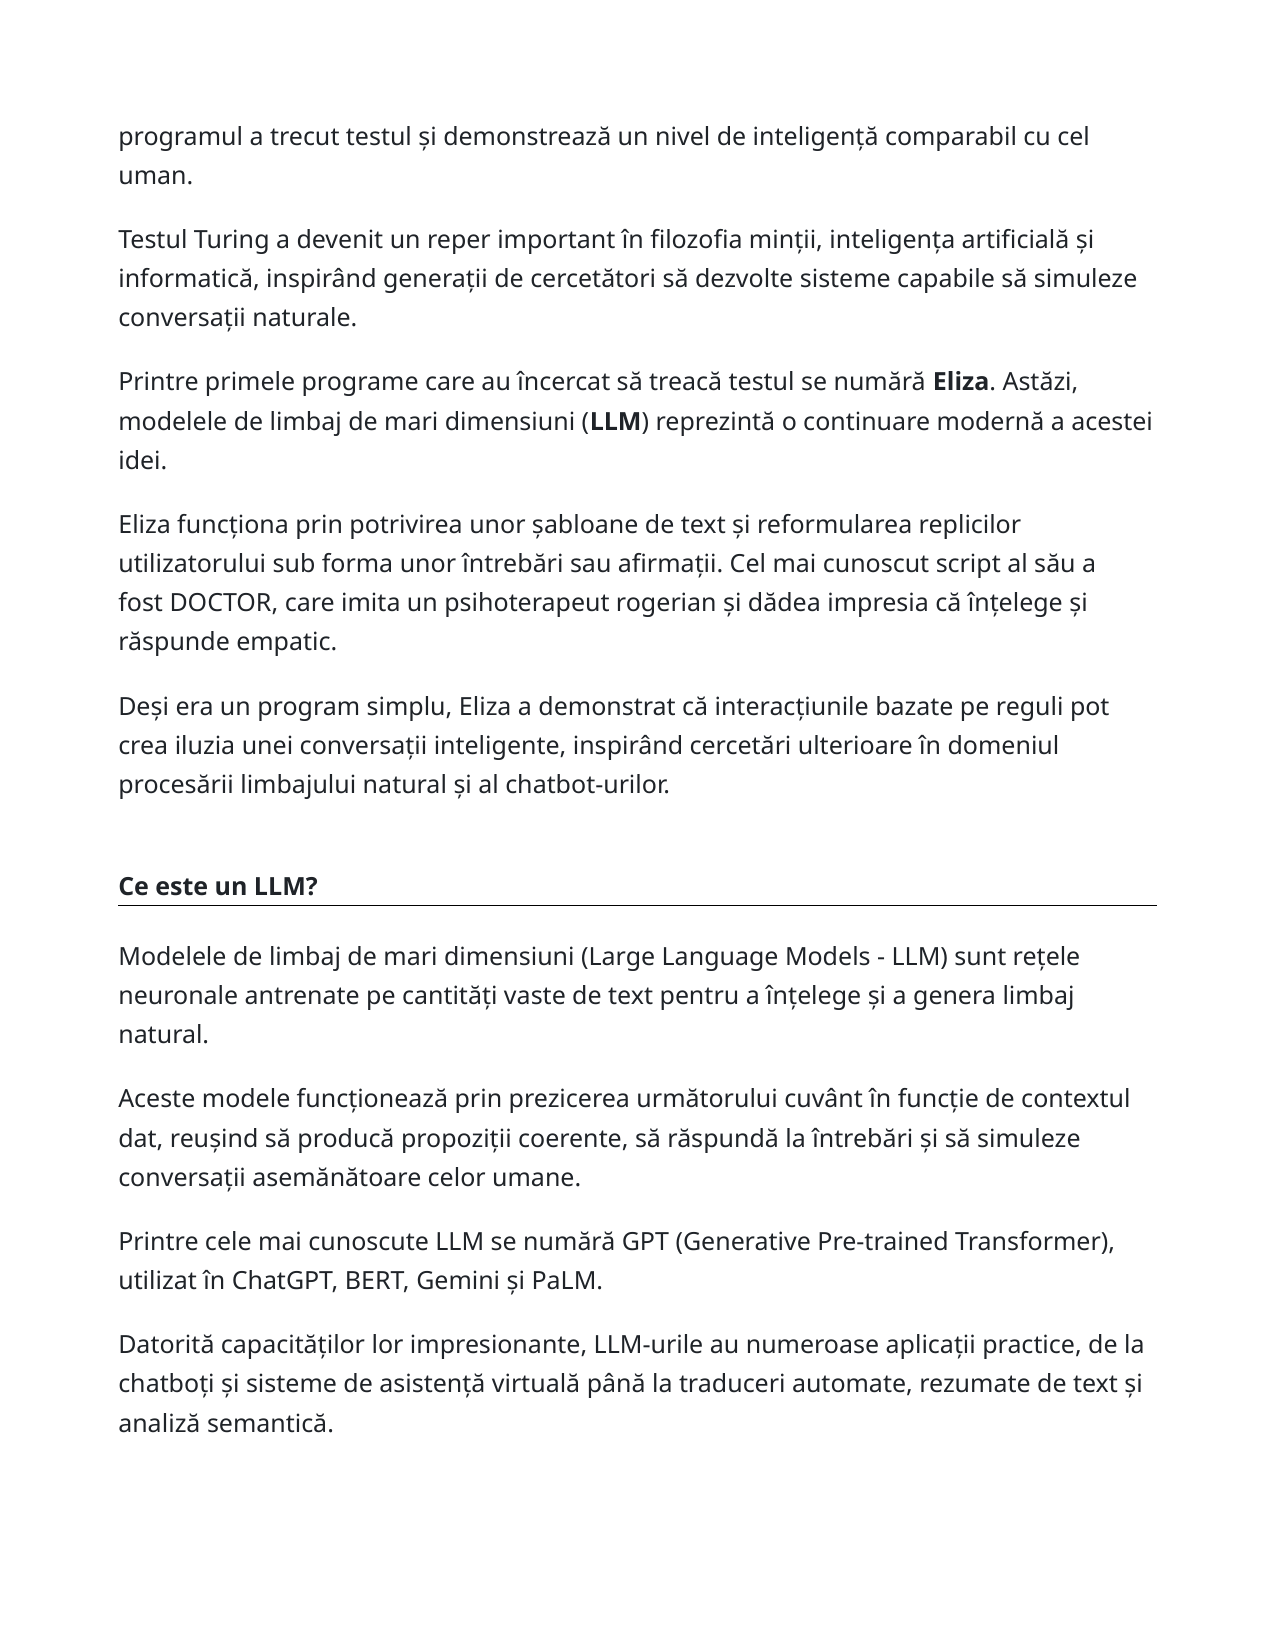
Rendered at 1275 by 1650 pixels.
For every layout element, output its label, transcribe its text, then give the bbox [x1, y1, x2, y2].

text Testul Turing a devenit un reper important în filozofia minții, inteligența artificială și informatică, inspirând generații de cercetători să dezvolte sisteme capabile să simuleze conversații naturale. [118, 221, 1157, 334]
subtitle Ce este un LLM? [118, 868, 1157, 905]
text Eliza funcționa prin potrivirea unor șabloane de text și reformularea replicilor utilizatorului sub forma unor întrebări sau afirmații. Cel mai cunoscut script al său a fost DOCTOR, care imita un psihoterapeut rogerian și dădea impresia că înțelege și răspunde empatic. [118, 506, 1157, 658]
text programul a trecut testul și demonstrează un nivel de inteligență comparabil cu cel uman. [118, 118, 1157, 191]
text Modelele de limbaj de mari dimensiuni (Large Language Models - LLM) sunt rețele neuronale antrenate pe cantități vaste de text pentru a înțelege și a genera limbaj natural. [118, 939, 1157, 1051]
text Printre cele mai cunoscute LLM se numără GPT (Generative Pre-trained Transformer), utilizat în ChatGPT, BERT, Gemini și PaLM. [118, 1224, 1157, 1297]
text Deși era un program simplu, Eliza a demonstrat că interacțiunile bazate pe reguli pot crea iluzia unei conversații inteligente, inspirând cercetări ulterioare în domeniul procesării limbajului natural și al chatbot-urilor. [118, 688, 1157, 801]
text Printre primele programe care au încercat să treacă testul se numără Eliza. Astăzi, modelele de limbaj de mari dimensiuni (LLM) reprezintă o continuare modernă a acestei idei. [118, 364, 1157, 476]
text Datorită capacităților lor impresionante, LLM-urile au numeroase aplicații practice, de la chatboți și sisteme de asistență virtuală până la traduceri automate, rezumate de text și analiză semantică. [118, 1327, 1157, 1439]
text Aceste modele funcționează prin prezicerea următorului cuvânt în funcție de contextul dat, reușind să producă propoziții coerente, să răspundă la întrebări și să simuleze conversații asemănătoare celor umane. [118, 1081, 1157, 1193]
